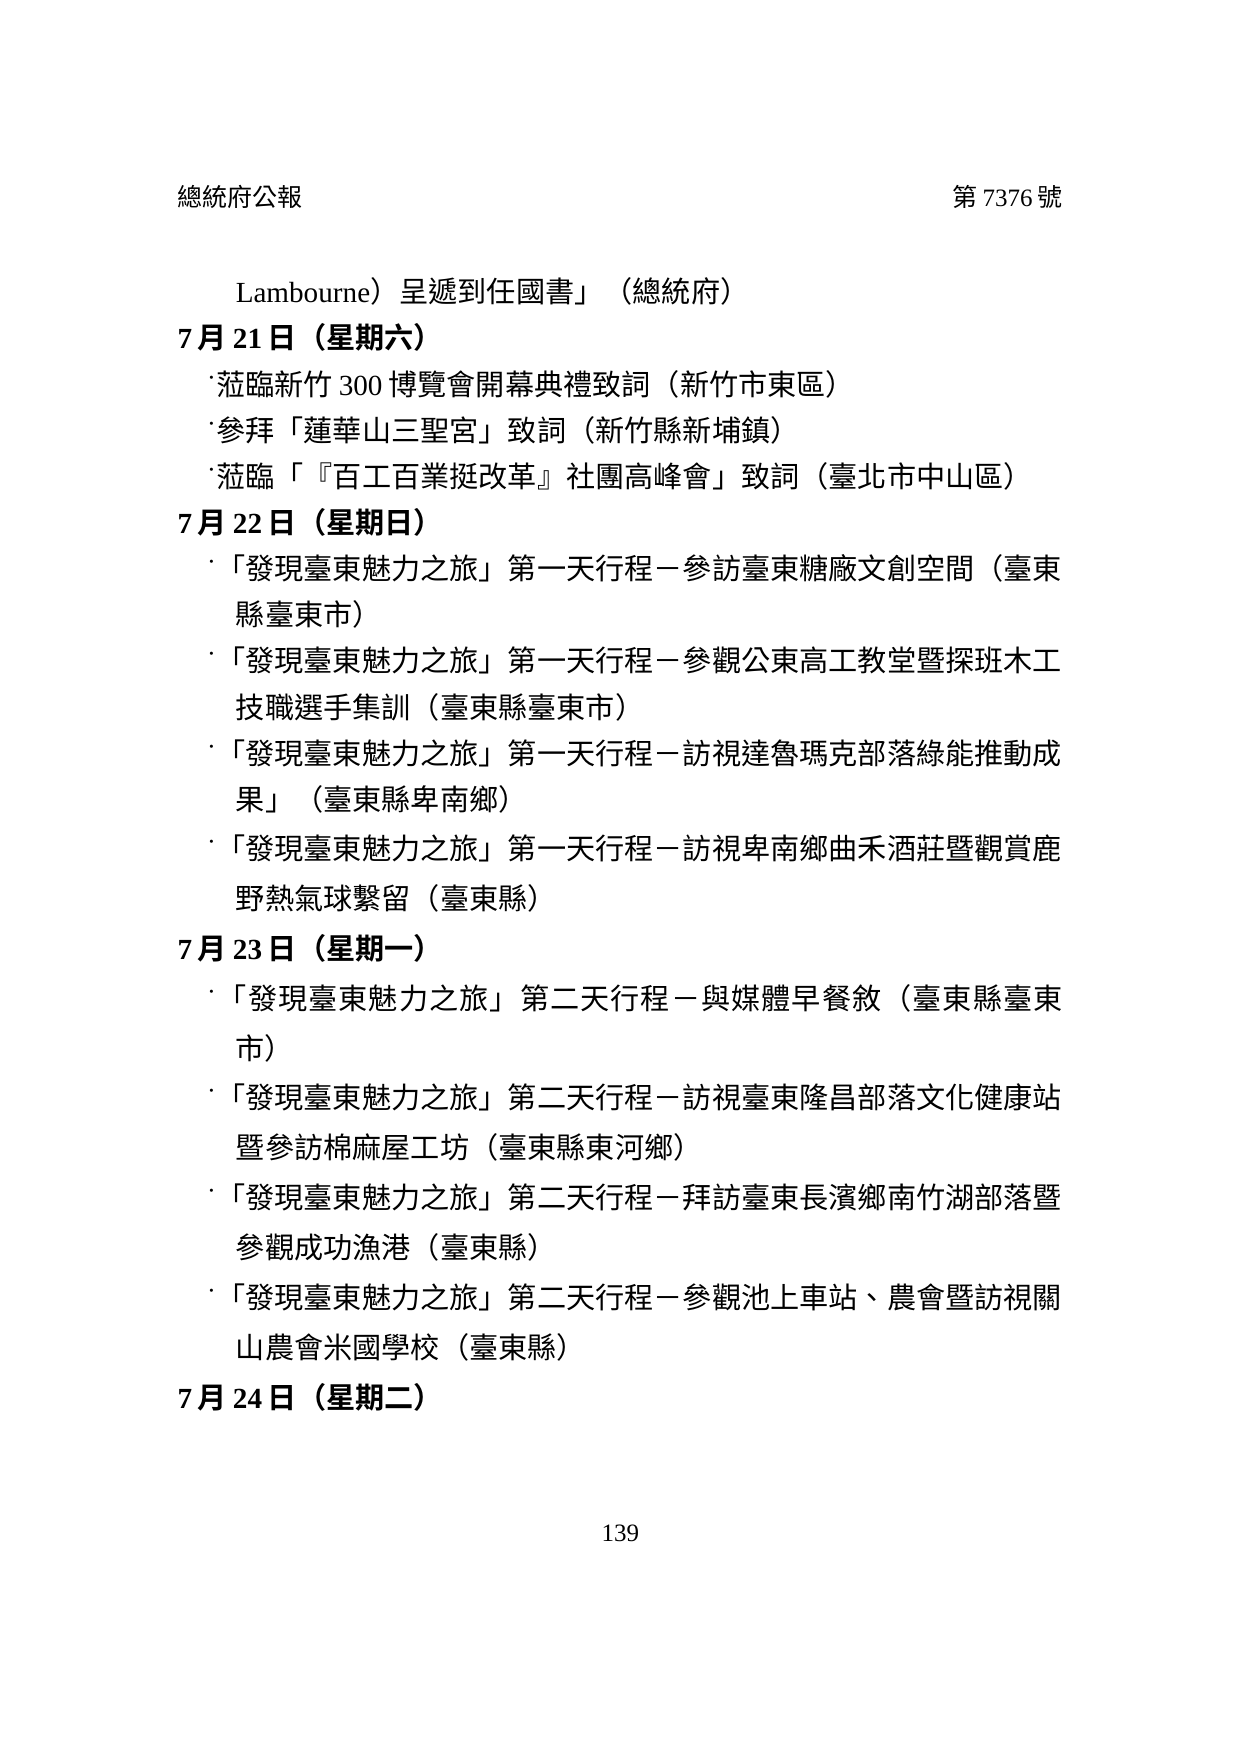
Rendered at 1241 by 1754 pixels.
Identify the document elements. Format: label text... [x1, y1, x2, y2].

text ˙「發現臺東魅力之旅」第一天行程－參訪臺東糖廠文創空間（臺東縣臺東市） [206, 543, 1063, 635]
text ˙蒞臨新竹300博覽會開幕典禮致詞（新竹市東區） [206, 358, 1063, 404]
text ˙「發現臺東魅力之旅」第一天行程－訪視卑南鄉曲禾酒莊暨觀賞鹿野熱氣球繫留（臺東縣） [206, 819, 1063, 919]
text Lambourne）呈遞到任國書」（總統府） [206, 266, 1063, 312]
text ˙蒞臨「『百工百業挺改革』社團高峰會」致詞（臺北市中山區） [206, 450, 1063, 497]
text 7月21日（星期六） [177, 312, 1063, 358]
text ˙「發現臺東魅力之旅」第一天行程－參觀公東高工教堂暨探班木工技職選手集訓（臺東縣臺東市） [206, 635, 1063, 727]
text ˙「發現臺東魅力之旅」第二天行程－拜訪臺東長濱鄉南竹湖部落暨參觀成功漁港（臺東縣） [206, 1169, 1063, 1269]
text 7月22日（星期日） [177, 497, 1063, 543]
text ˙參拜「蓮華山三聖宮」致詞（新竹縣新埔鎮） [206, 404, 1063, 450]
text 7月23日（星期一） [177, 919, 1063, 969]
text ˙「發現臺東魅力之旅」第二天行程－參觀池上車站、農會暨訪視關山農會米國學校（臺東縣） [206, 1269, 1063, 1368]
text ˙「發現臺東魅力之旅」第一天行程－訪視達魯瑪克部落綠能推動成果」（臺東縣卑南鄉） [206, 727, 1063, 819]
text ˙「發現臺東魅力之旅」第二天行程－與媒體早餐敘（臺東縣臺東市） [206, 969, 1063, 1069]
text 7月24日（星期二） [177, 1368, 1063, 1418]
text ˙「發現臺東魅力之旅」第二天行程－訪視臺東隆昌部落文化健康站暨參訪棉麻屋工坊（臺東縣東河鄉） [206, 1069, 1063, 1169]
